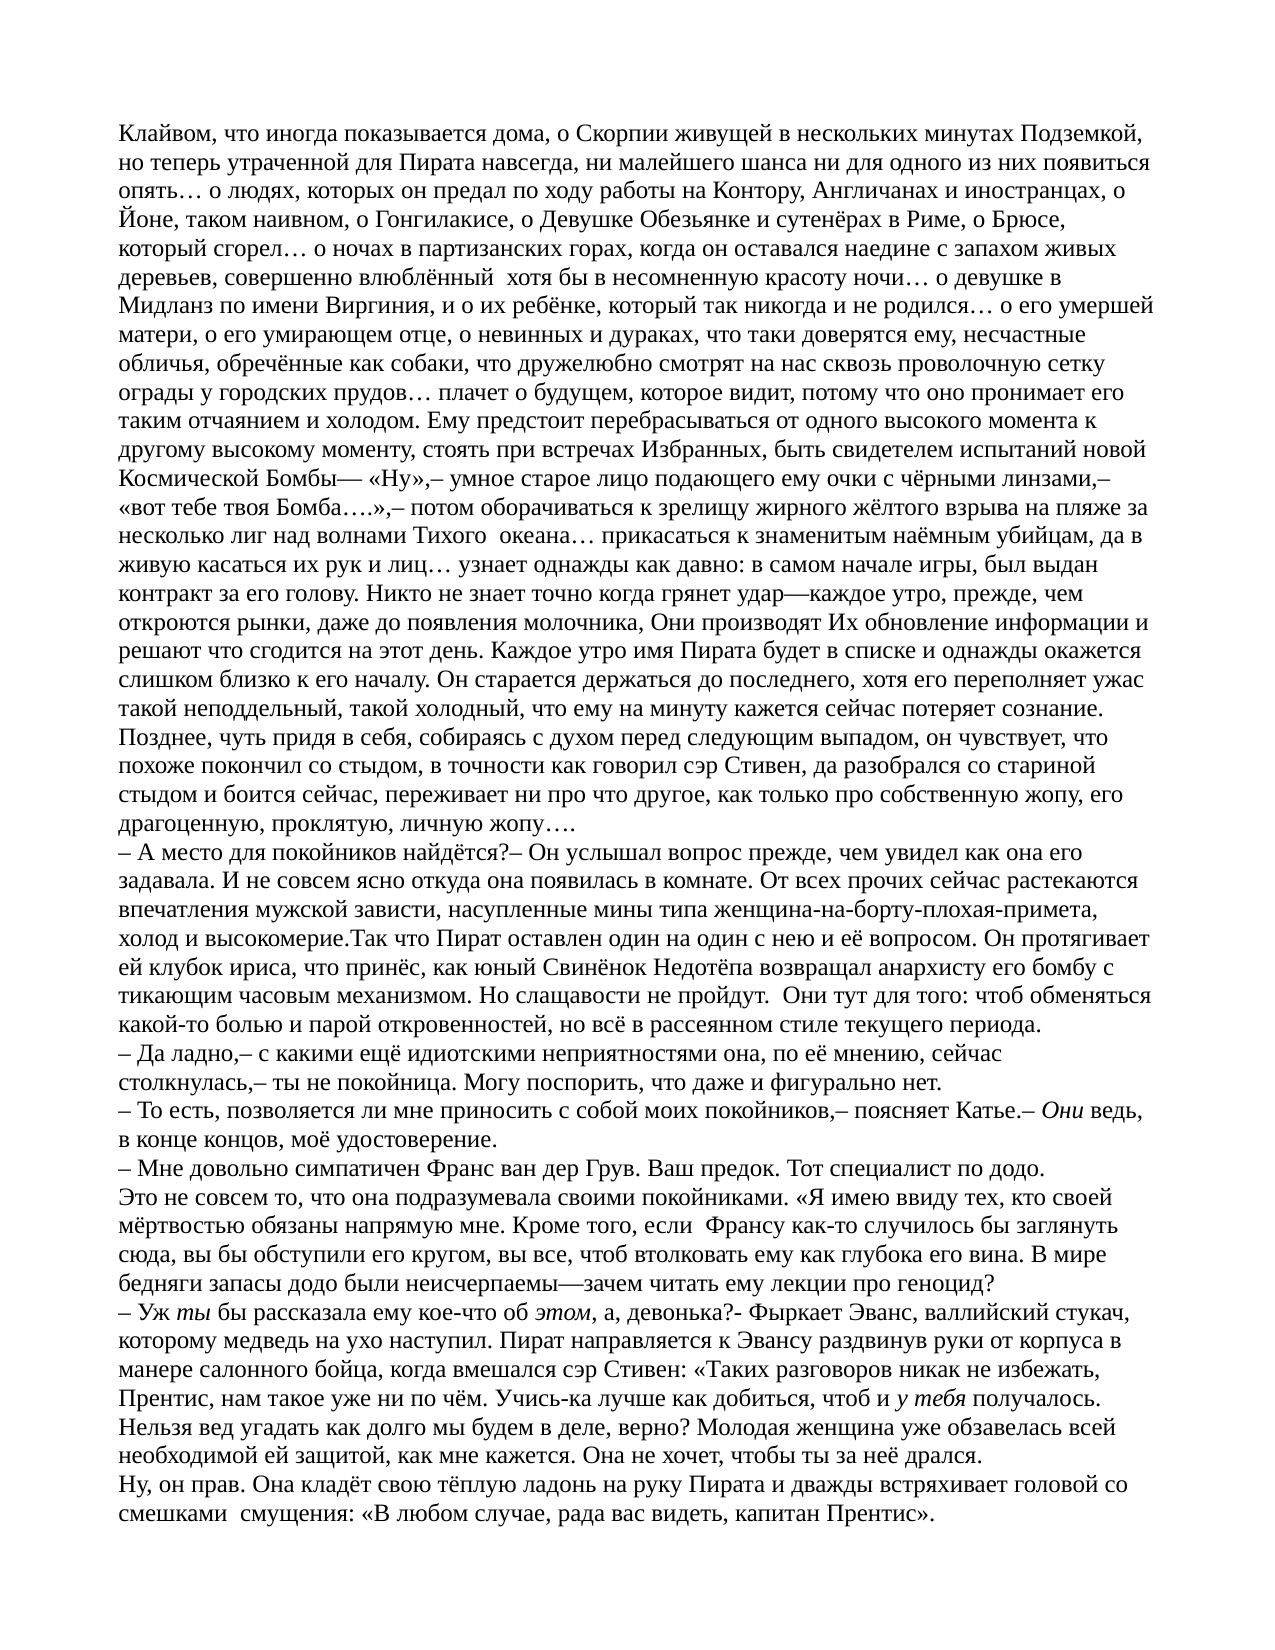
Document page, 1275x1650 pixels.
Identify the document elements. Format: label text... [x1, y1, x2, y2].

text Это не совсем то, что она подразумевала своими покойниками. «Я имею ввиду тех, кто своей мёртвостью обязаны напрямую мне. Кроме того, если Франсу как-то случилось бы заглянуть сюда, вы бы обступили его кругом, вы все, чтоб втолковать ему как глубока его вина. В мире бедняги запасы додо были неисчерпаемы—зачем читать ему лекции про геноцид? [118, 1182, 1157, 1297]
text – Уж ты бы рассказала ему кое-что об этом, а, девонька?- Фыркает Эванс, валлийский стукач, которому медведь на ухо наступил. Пират направляется к Эвансу раздвинув руки от корпуса в манере салонного бойца, когда вмешался сэр Стивен: «Таких разговоров никак не избежать, Прентис, нам такое уже ни по чём. Учись-ка лучше как добиться, чтоб и у тебя получалось. Нельзя вед угадать как долго мы будем в деле, верно? Молодая женщина уже обзавелась всей необходимой ей защитой, как мне кажется. Она не хочет, чтобы ты за неё дрался. [118, 1297, 1157, 1469]
text Ну, он прав. Она кладёт свою тёплую ладонь на руку Пирата и дважды встряхивает головой со смешками смущения: «В любом случае, рада вас видеть, капитан Прентис». [118, 1469, 1157, 1527]
text – А место для покойников найдётся?– Он услышал вопрос прежде, чем увидел как она его задавала. И не совсем ясно откуда она появилась в комнате. От всех прочих сейчас растекаются впечатления мужской зависти, насупленные мины типа женщина-на-борту-плохая-примета, холод и высокомерие.Так что Пират оставлен один на один с нею и её вопросом. Он протягивает ей клубок ириса, что принёс, как юный Свинёнок Недотёпа возвращал анархисту его бомбу с тикающим часовым механизмом. Но слащавости не пройдут. Они тут для того: чтоб обменяться какой-то болью и парой откровенностей, но всё в рассеянном стиле текущего периода. [118, 837, 1157, 1038]
text – То есть, позволяется ли мне приносить с собой моих покойников,– поясняет Катье.– Они ведь, в конце концов, моё удостоверение. [118, 1096, 1157, 1153]
text – Мне довольно симпатичен Франс ван дер Грув. Ваш предок. Тот специалист по додо. [118, 1153, 1157, 1182]
text Клайвом, что иногда показывается дома, о Скорпии живущей в нескольких минутах Подземкой, но теперь утраченной для Пирата навсегда, ни малейшего шанса ни для одного из них появиться опять… о людях, которых он предал по ходу работы на Контору, Англичанах и иностранцах, о Йоне, таком наивном, о Гонгилакисе, о Девушке Обезьянке и сутенёрах в Риме, о Брюсе, который сгорел… о ночах в партизанских горах, когда он оставался наедине с запахом живых деревьев, совершенно влюблённый хотя бы в несомненную красоту ночи… о девушке в Мидланз по имени Виргиния, и о их ребёнке, который так никогда и не родился… о его умершей матери, о его умирающем отце, о невинных и дураках, что таки доверятся ему, несчастные обличья, обречённые как собаки, что дружелюбно смотрят на нас сквозь проволочную сетку ограды у городских прудов… плачет о будущем, которое видит, потому что оно пронимает его таким отчаянием и холодом. Ему предстоит перебрасываться от одного высокого момента к другому высокому моменту, стоять при встречах Избранных, быть свидетелем испытаний новой Космической Бомбы— «Ну»,– умное старое лицо подающего ему очки с чёрными линзами,– «вот тебе твоя Бомба….»,– потом оборачиваться к зрелищу жирного жёлтого взрыва на пляже за несколько лиг над волнами Тихого океана… прикасаться к знаменитым наёмным убийцам, да в живую касаться их рук и лиц… узнает однажды как давно: в самом начале игры, был выдан контракт за его голову. Никто не знает точно когда грянет удар—каждое утро, прежде, чем откроются рынки, даже до появления молочника, Они производят Их обновление информации и решают что сгодится на этот день. Каждое утро имя Пирата будет в списке и однажды окажется слишком близко к его началу. Он старается держаться до последнего, хотя его переполняет ужас такой неподдельный, такой холодный, что ему на минуту кажется сейчас потеряет сознание. Позднее, чуть придя в себя, собираясь с духом перед следующим выпадом, он чувствует, что похоже покончил со стыдом, в точности как говорил сэр Стивен, да разобрался со стариной стыдом и боится сейчас, переживает ни про что другое, как только про собственную жопу, его драгоценную, проклятую, личную жопу…. [118, 118, 1157, 837]
text – Да ладно,– с какими ещё идиотскими неприятностями она, по её мнению, сейчас столкнулась,– ты не покойница. Могу поспорить, что даже и фигурально нет. [118, 1038, 1157, 1096]
